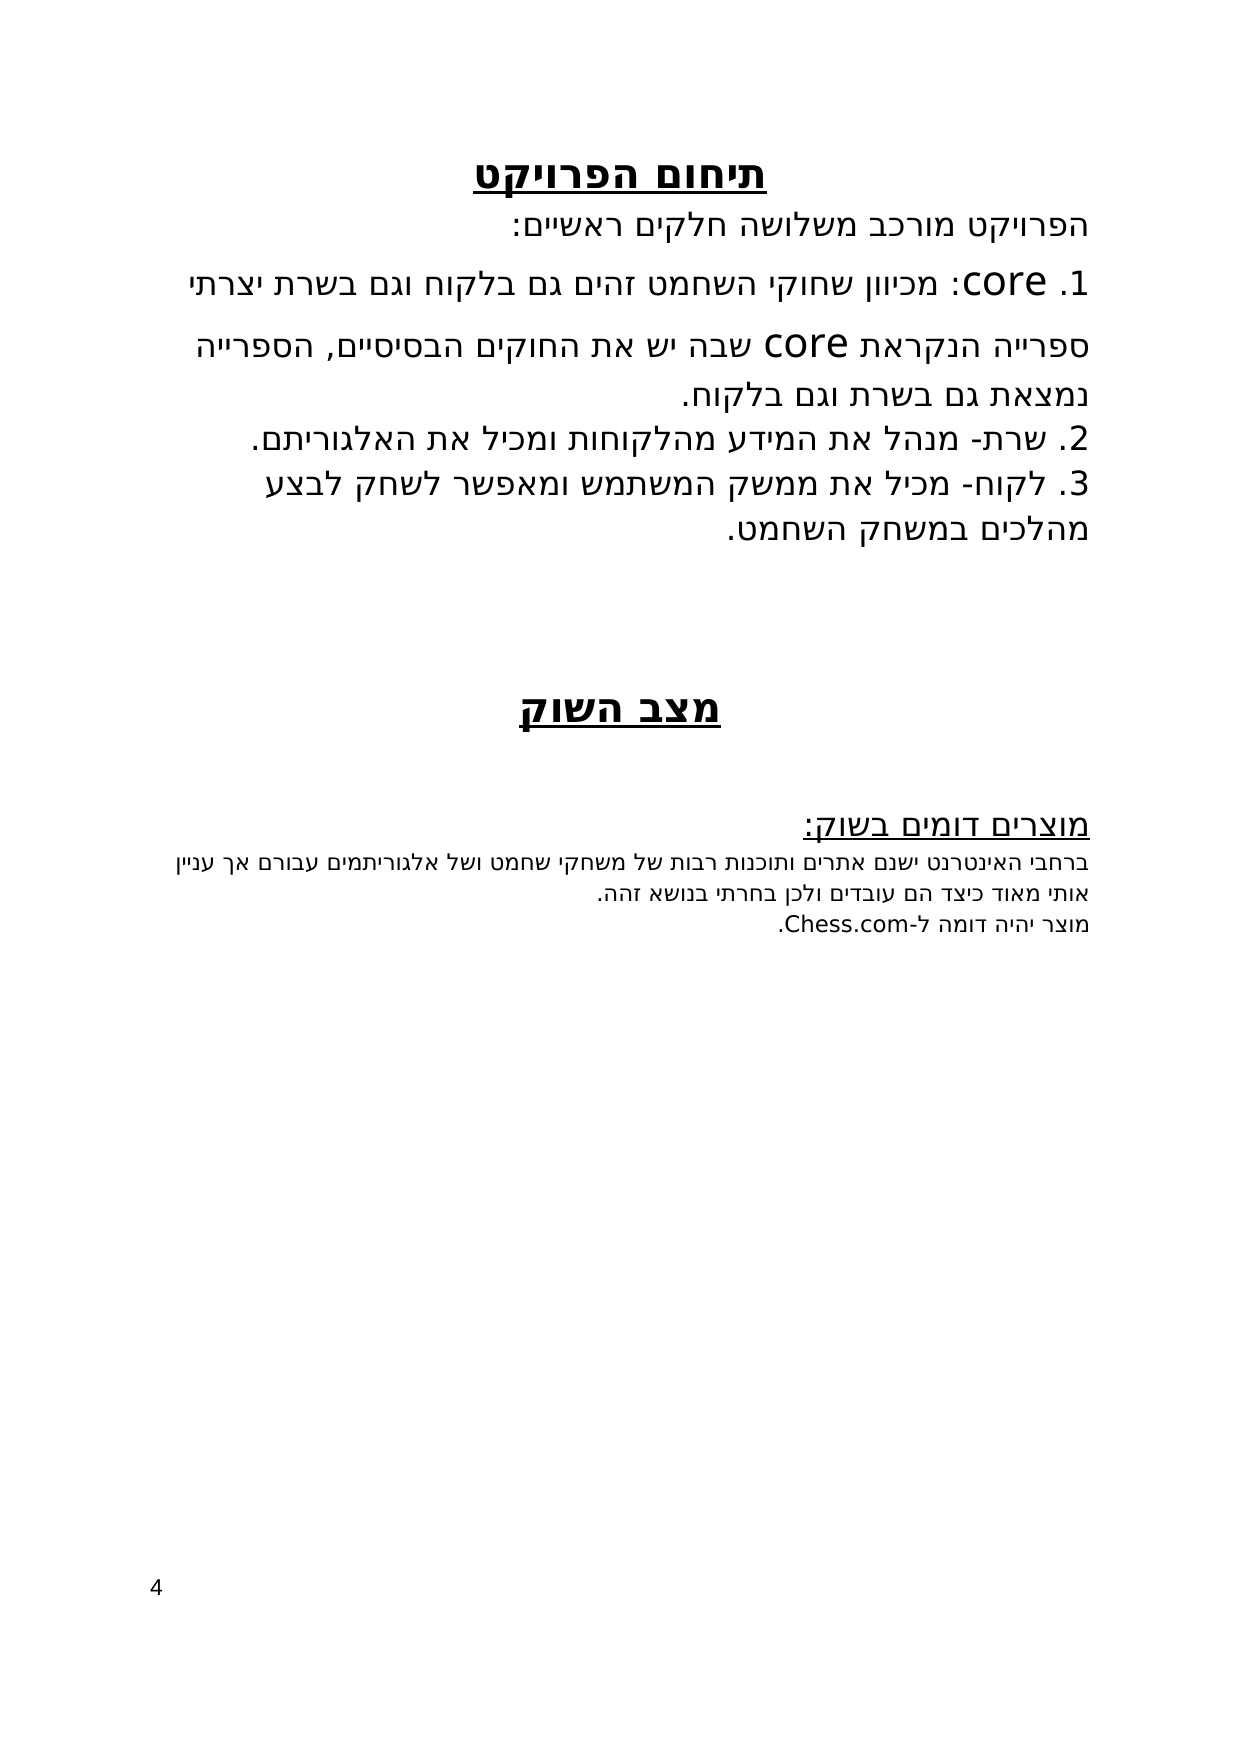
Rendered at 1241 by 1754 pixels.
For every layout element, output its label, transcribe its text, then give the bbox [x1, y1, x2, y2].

text מוצרים דומים בשוק: [150, 805, 1090, 844]
text תיחום הפרויקט [150, 150, 1090, 198]
text 1. core: מכיוון שחוקי השחמט זהים גם בלקוח וגם בשרת יצרתי ספרייה הנקראת core שבה יש את החוקים הבסיסיים, הספרייה נמצאת גם בשרת וגם בלקוח. [150, 250, 1090, 414]
text הפרויקט מורכב משלושה חלקים ראשיים: [150, 206, 1090, 244]
text 3. לקוח- מכיל את ממשק המשתמש ומאפשר לשחק לבצע מהלכים במשחק השחמט. [150, 464, 1090, 548]
text מצב השוק [150, 684, 1090, 733]
text מוצר יהיה דומה ל-Chess.com. [150, 911, 1090, 937]
text ברחבי האינטרנט ישנם אתרים ותוכנות רבות של משחקי שחמט ושל אלגוריתמים עבורם אך עניין אותי מאוד כיצד הם עובדים ולכן בחרתי בנושא זהה. [150, 849, 1090, 907]
text 2. שרת- מנהל את המידע מהלקוחות ומכיל את האלגוריתם. [150, 420, 1090, 459]
